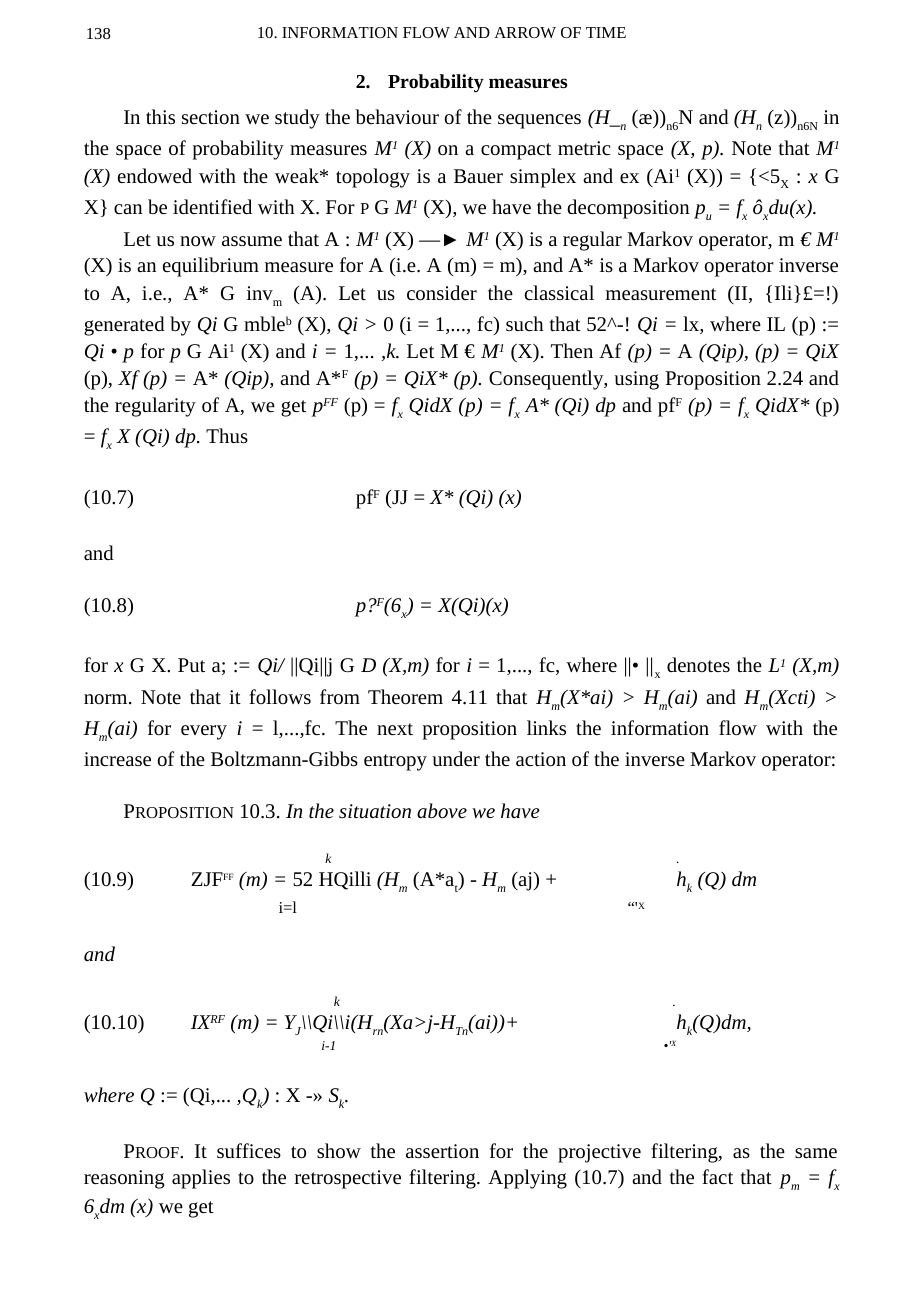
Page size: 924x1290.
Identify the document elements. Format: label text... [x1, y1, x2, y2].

list ZJFff (m) = 52 HQilli (Hm (A*at) - Hm (aj) + hk (Q) dm [83, 867, 839, 895]
text 138 [86, 23, 114, 43]
text and [83, 942, 839, 966]
text where Q := (Qi,... ,Qk) : X -» Sk. [83, 1083, 839, 1111]
text and [83, 541, 839, 565]
list IXRF (m) = YJ\\Qi\\i(Hrn(Xa>j-HTn(ai))+ hk(Q)dm, [83, 1010, 839, 1038]
list p?F(6x) = X(Qi)(x) [83, 593, 839, 621]
text for x G X. Put a; := Qi/ ||Qi||j G D (X,m) for i = 1,..., fc, where ||• ||x denotes the L1 (X,m) norm. Note that it follows from Theorem 4.11 that Hm(X*ai) > Hm(ai) and Hm(Xcti) > Hm(ai) for every i = l,...,fc. The next proposition links the information flow with the increase of the Boltzmann-Gibbs entropy under the action of the inverse Markov operator: [83, 653, 839, 771]
text Proof. It suffices to show the assertion for the projective filtering, as the same reasoning applies to the retrospective filtering. Applying (10.7) and the fact that pm = fx 6xdm (x) we get [83, 1139, 839, 1222]
list pfF (JJ = X* (Qi) (x) [83, 485, 839, 509]
subtitle 2. Probability measures [83, 70, 839, 93]
text i=l “'X [83, 898, 839, 917]
text k . [325, 851, 839, 867]
text 10. INFORMATION FLOW AND ARROW OF TIME [257, 23, 666, 42]
text Let us now assume that A : M1 (X) —► M1 (X) is a regular Markov operator, m € M1 (X) is an equilibrium measure for A (i.e. A (m) = m), and A* is a Markov operator inverse to A, i.e., A* G invm (A). Let us consider the classical measurement (II, {Ili}£=!) generated by Qi G mbleb (X), Qi > 0 (i = 1,..., fc) such that 52^-! Qi = lx, where IL (p) := Qi • p for p G Ai1 (X) and i = 1,... ,k. Let M € M1 (X). Then Af (p) = A (Qip), (p) = QiX (p), Xf (p) = A* (Qip), and A*F (p) = QiX* (p). Consequently, using Proposition 2.24 and the regularity of A, we get pFF (p) = fx QidX (p) = fx A* (Qi) dp and pfF (p) = fx QidX* (p) = fx X (Qi) dp. Thus [83, 226, 839, 452]
text In this section we study the behaviour of the sequences (H_n (æ))n6N and (Hn (z))n6N in the space of probability measures M1 (X) on a compact metric space (X, p). Note that M1 (X) endowed with the weak* topology is a Bauer sim­plex and ex (Ai1 (X)) = {<5X : x G X} can be identified with X. For p G M1 (X), we have the decomposition pu = fx ôxdu(x). [83, 105, 839, 223]
text k . [333, 994, 839, 1010]
text Proposition 10.3. In the situation above we have [83, 799, 839, 823]
text i-1 •'X [321, 1038, 839, 1053]
